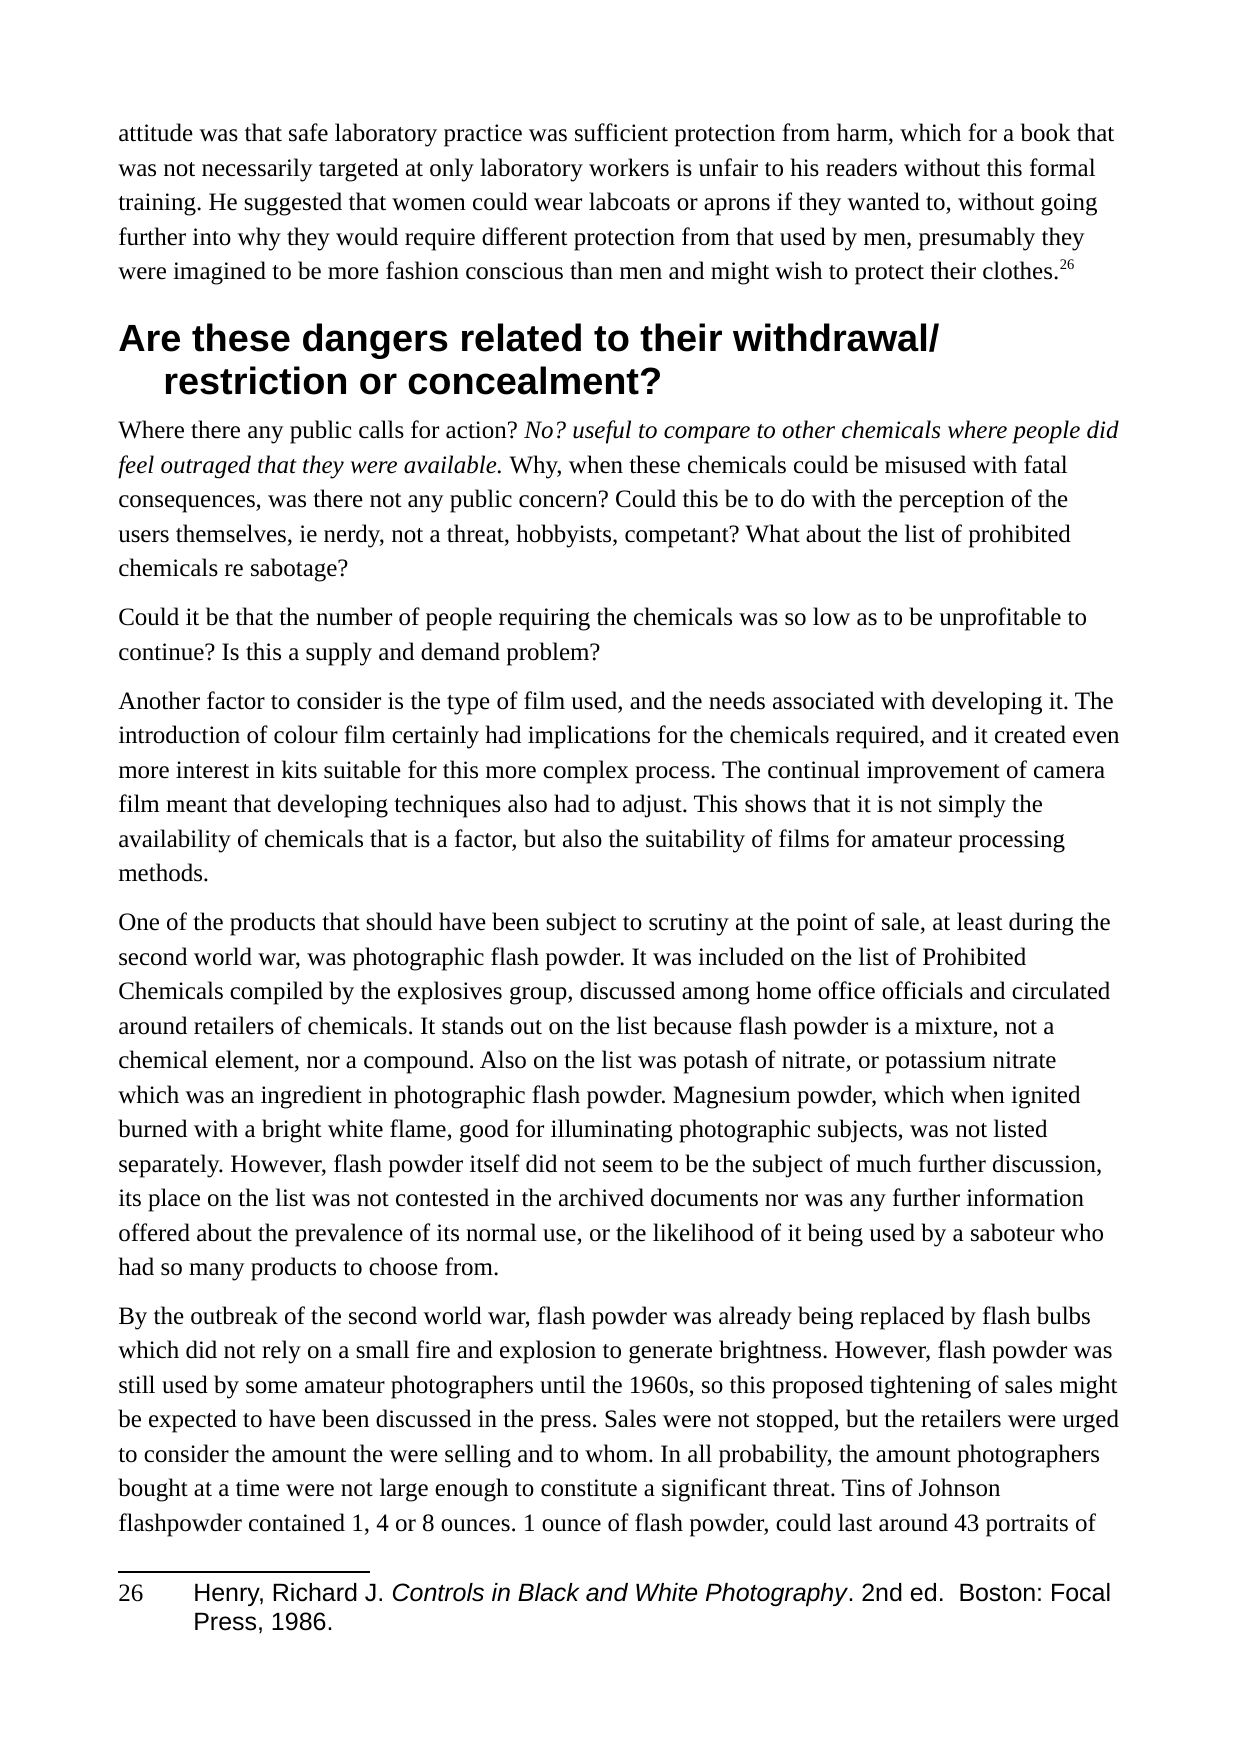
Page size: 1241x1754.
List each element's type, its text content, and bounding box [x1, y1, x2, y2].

text attitude was that safe laboratory practice was sufficient protection from harm, which for a book that was not necessarily targeted at only laboratory workers is unfair to his readers without this formal training. He suggested that women could wear labcoats or aprons if they wanted to, without going further into why they would require different protection from that used by men, presumably they were imagined to be more fashion conscious than men and might wish to protect their clothes. [118, 118, 1122, 285]
text One of the products that should have been subject to scrutiny at the point of sale, at least during the second world war, was photographic flash powder. It was included on the list of Prohibited Chemicals compiled by the explosives group, discussed among home office officials and circulated around retailers of chemicals. It stands out on the list because flash powder is a mixture, not a chemical element, nor a compound. Also on the list was potash of nitrate, or potassium nitrate which was an ingredient in photographic flash powder. Magnesium powder, which when ignited burned with a bright white flame, good for illuminating photographic subjects, was not listed separately. However, flash powder itself did not seem to be the subject of much further discussion, its place on the list was not contested in the archived documents nor was any further information offered about the prevalence of its normal use, or the likelihood of it being used by a saboteur who had so many products to choose from. [118, 907, 1122, 1281]
text By the outbreak of the second world war, flash powder was already being replaced by flash bulbs which did not rely on a small fire and explosion to generate brightness. However, flash powder was still used by some amateur photographers until the 1960s, so this proposed tightening of sales might be expected to have been discussed in the press. Sales were not stopped, but the retailers were urged to consider the amount the were selling and to whom. In all probability, the amount photographers bought at a time were not large enough to constitute a significant threat. Tins of Johnson flashpowder contained 1, 4 or 8 ounces. 1 ounce of flash powder, could last around 43 portraits of [118, 1301, 1122, 1537]
text Another factor to consider is the type of film used, and the needs associated with developing it. The introduction of colour film certainly had implications for the chemicals required, and it created even more interest in kits suitable for this more complex process. The continual improvement of camera film meant that developing techniques also had to adjust. This shows that it is not simply the availability of chemicals that is a factor, but also the suitability of films for amateur processing methods. [118, 686, 1122, 887]
text Where there any public calls for action? No? useful to compare to other chemicals where people did feel outraged that they were available. Why, when these chemicals could be misused with fatal consequences, was there not any public concern? Could this be to do with the perception of the users themselves, ie nerdy, not a threat, hobbyists, competant? What about the list of prohibited chemicals re sabotage? [118, 415, 1122, 582]
text Could it be that the number of people requiring the chemicals was so low as to be unprofitable to continue? Is this a supply and demand problem? [118, 602, 1122, 666]
text Henry, Richard J. Controls in Black and White Photography. 2nd ed. Boston: Focal Press, 1986. [118, 1578, 1122, 1636]
subtitle Are these dangers related to their withdrawal/ restriction or concealment? [118, 316, 1122, 403]
